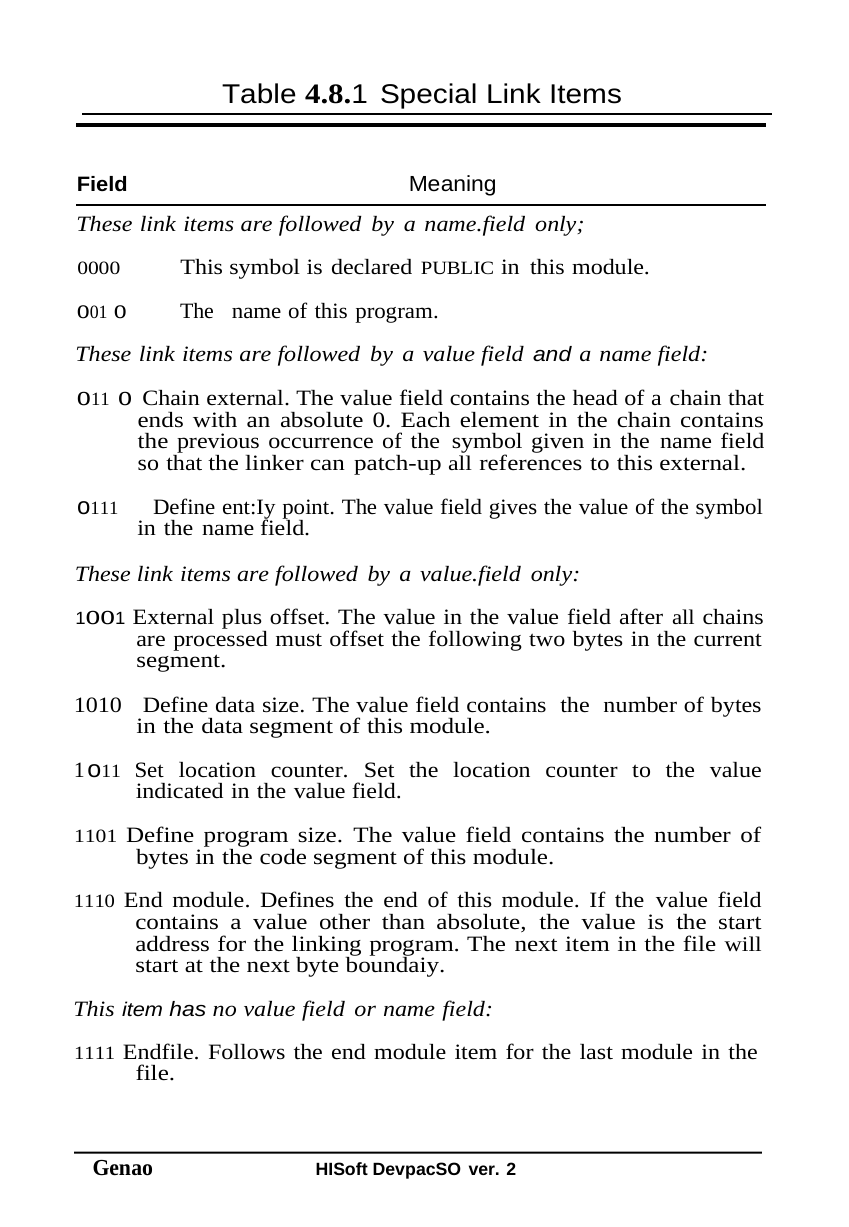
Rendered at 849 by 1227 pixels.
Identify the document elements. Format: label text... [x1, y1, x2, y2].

text These link items are followed by a name.field only; [76, 211, 809, 236]
text 1010 Define data size. The value field contains the number of bytes in the data segment of this module. [73, 695, 763, 739]
text o111 Define ent:Iy point. The value field gives the value of the symbol in the name field. [77, 496, 764, 540]
text These link items are followed by a value field and a name field: [75, 341, 809, 367]
text 1101 Define program size. The value field contains the number of bytes in the code segment of this module. [74, 825, 762, 869]
text 1oo1 External plus offset. The value in the value field after all chains are processed must offset the following two bytes in the current segment. [75, 602, 764, 673]
text Field Meaning [77, 170, 809, 196]
text 1111 Endfile. Follows the end module item for the last module in the file. [74, 1042, 760, 1085]
text 0000 This symbol is declared PUBLIC in this module. [77, 254, 809, 279]
text Table 4.8.1 Special Link Items [222, 77, 809, 109]
text o11 o Chain external. The value field contains the head of a chain that ends with an absolute 0. Each element in the chain contains the previous occurrence of the symbol given in the name field so that the linker can patch-up all references to this external. [77, 383, 764, 475]
text 1110 End module. Defines the end of this module. If the value field contains a value other than absolute, the value is the start address for the linking program. The next item in the file will start at the next byte boundaiy. [73, 891, 762, 977]
list o11 Set location counter. Set the location counter to the value indicated in the value field. [73, 759, 762, 803]
text o01 o The name of this program. [77, 293, 809, 324]
text This item has no value field or name field: [73, 996, 809, 1022]
text These link items are followed by a value.field only: [74, 561, 809, 586]
